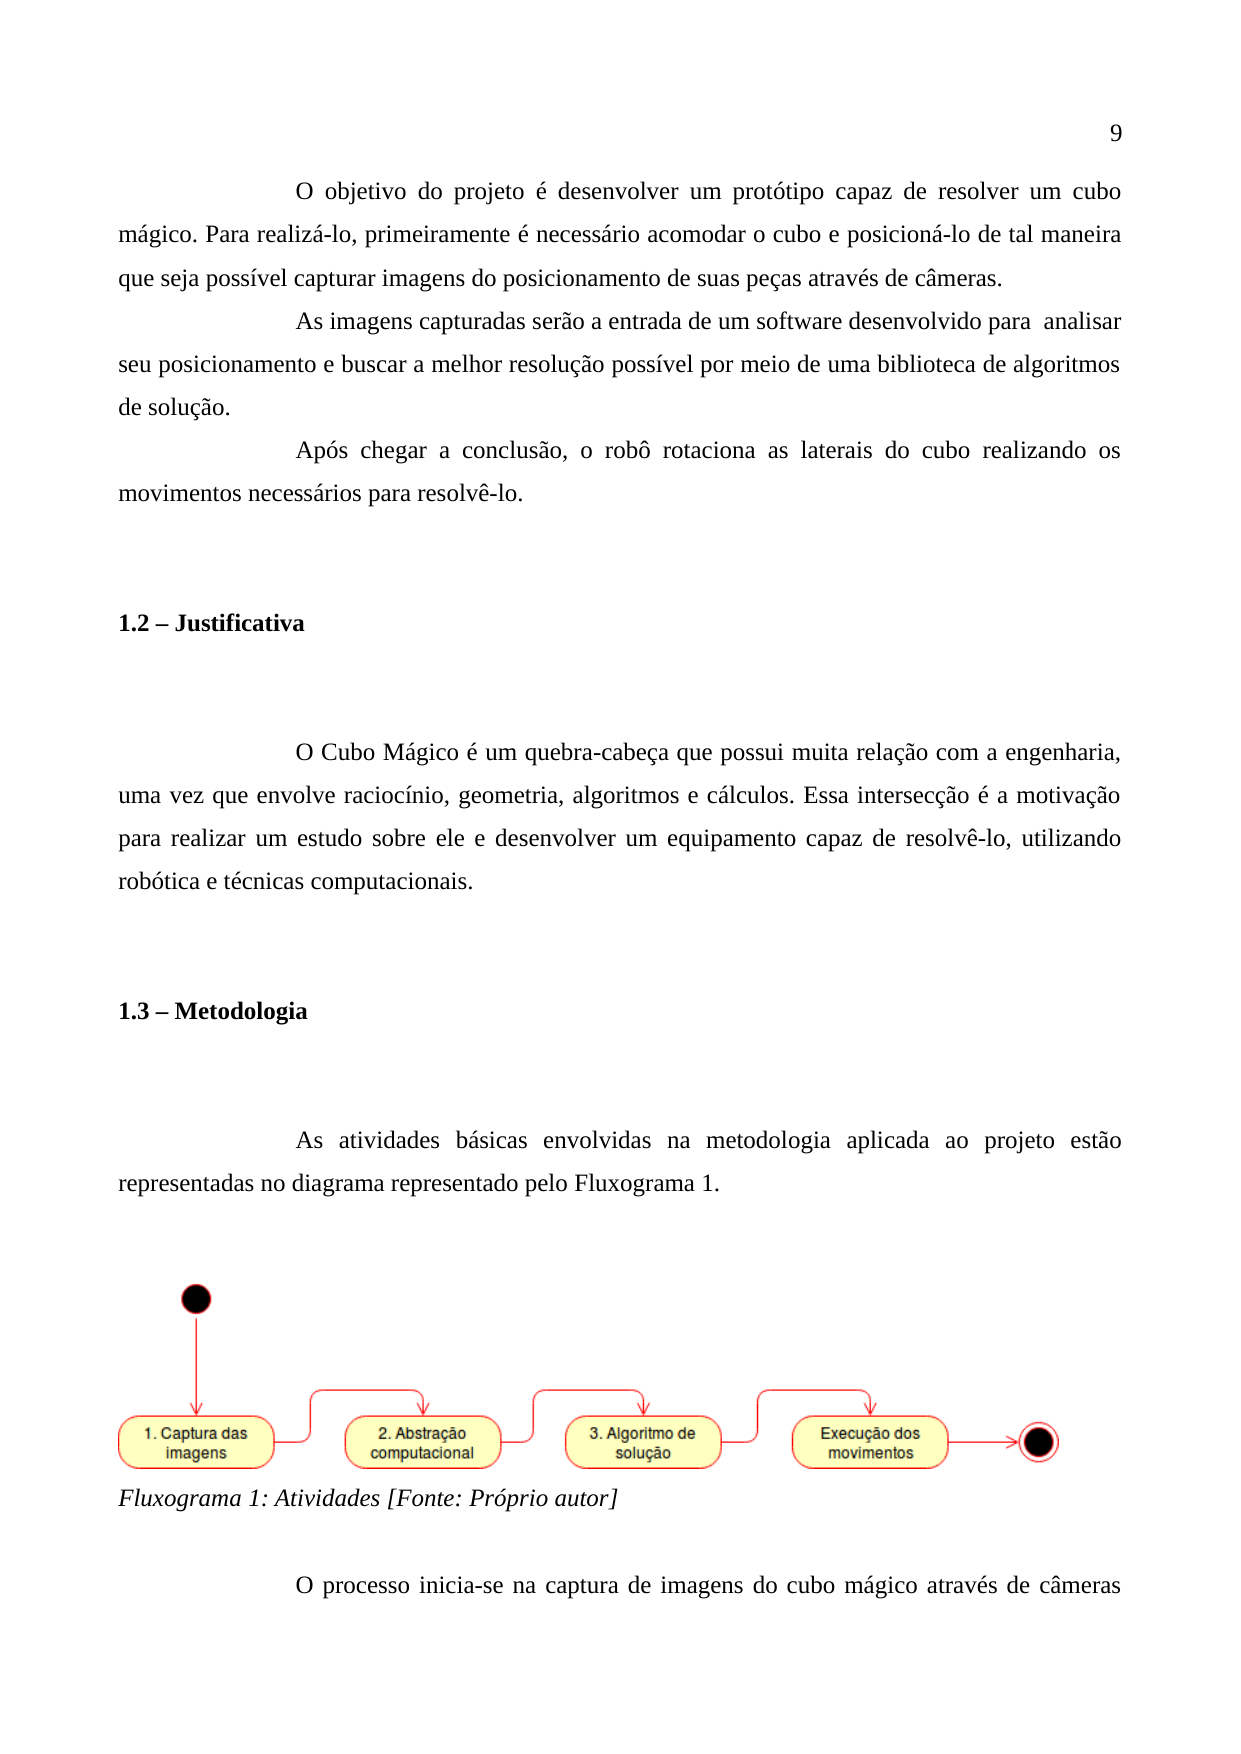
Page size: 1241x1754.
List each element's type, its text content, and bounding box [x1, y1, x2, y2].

text O processo inicia-se na captura de imagens do cubo mágico através de câmeras [118, 1570, 1122, 1598]
text Após chegar a conclusão, o robô rotaciona as laterais do cubo realizando os movimentos necessários para resolvê-lo. [118, 435, 1122, 507]
text 1.2 – Justificativa [118, 608, 1122, 636]
text O objetivo do projeto é desenvolver um protótipo capaz de resolver um cubo mágico. Para realizá-lo, primeiramente é necessário acomodar o cubo e posicioná-lo de tal maneira que seja possível capturar imagens do posicionamento de suas peças através de câmeras. [118, 176, 1122, 291]
text As imagens capturadas serão a entrada de um software desenvolvido para analisar seu posicionamento e buscar a melhor resolução possível por meio de uma biblioteca de algoritmos de solução. [118, 306, 1122, 421]
text 1.3 – Metodologia [118, 996, 1122, 1024]
text O Cubo Mágico é um quebra-cabeça que possui muita relação com a engenharia, uma vez que envolve raciocínio, geometria, algoritmos e cálculos. Essa intersecção é a motivação para realizar um estudo sobre ele e desenvolver um equipamento capaz de resolvê-lo, utilizando robótica e técnicas computacionais. [118, 737, 1122, 895]
text Fluxograma 1: Atividades [Fonte: Próprio autor] [118, 1469, 1059, 1512]
text As atividades básicas envolvidas na metodologia aplicada ao projeto estão representadas no diagrama representado pelo Fluxograma 1. [118, 1125, 1122, 1197]
picture [118, 1279, 1059, 1469]
